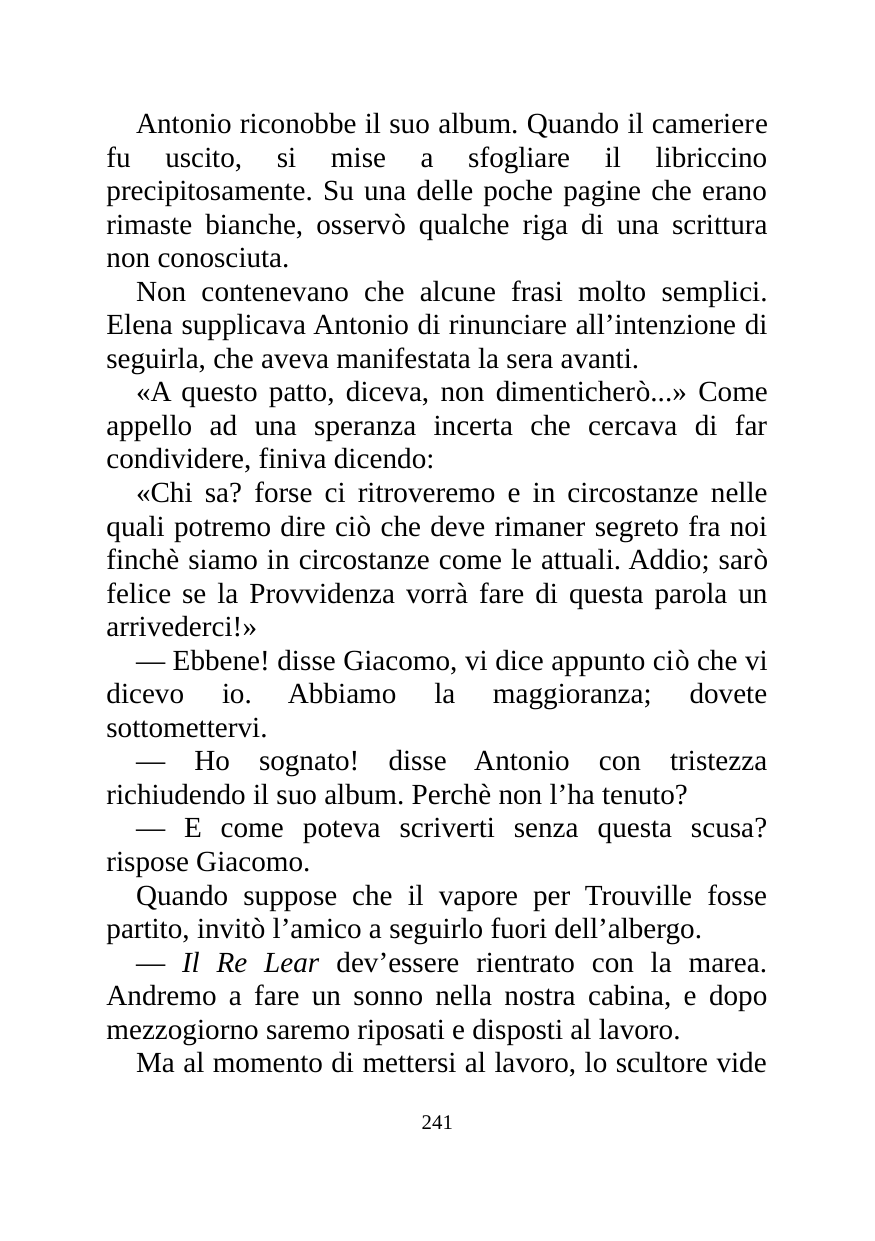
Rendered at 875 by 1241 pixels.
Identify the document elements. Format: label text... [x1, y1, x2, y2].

text — Ho sognato! disse Antonio con tristezza richiudendo il suo album. Perchè non l’ha tenuto? [106, 743, 768, 811]
text Quando suppose che il vapore per Trouville fosse partito, invitò l’amico a seguirlo fuori dell’albergo. [106, 878, 768, 945]
text «A questo patto, diceva, non dimenticherò...» Come appello ad una speranza incerta che cercava di far condividere, finiva dicendo: [106, 374, 768, 475]
text — E come poteva scriverti senza questa scusa? rispose Giacomo. [106, 811, 768, 878]
text Antonio riconobbe il suo album. Quando il cameriere fu uscito, si mise a sfogliare il libriccino precipitosamente. Su una delle poche pagine che erano rimaste bianche, osservò qualche riga di una scrittura non conosciuta. [106, 106, 768, 274]
text — Il Re Lear dev’essere rientrato con la marea. Andremo a fare un sonno nella nostra cabina, e dopo mezzogiorno saremo riposati e disposti al lavoro. [106, 945, 768, 1045]
text Ma al momento di mettersi al lavoro, lo scultore vide [106, 1045, 768, 1079]
text — Ebbene! disse Giacomo, vi dice appunto ciò che vi dicevo io. Abbiamo la maggioranza; dovete sottomettervi. [106, 643, 768, 743]
text «Chi sa? forse ci ritroveremo e in circostanze nelle quali potremo dire ciò che deve rimaner segreto fra noi finchè siamo in circostanze come le attuali. Addio; sarò felice se la Provvidenza vorrà fare di questa parola un arrivederci!» [106, 475, 768, 643]
text Non contenevano che alcune frasi molto semplici. Elena supplicava Antonio di rinunciare all’intenzione di seguirla, che aveva manifestata la sera avanti. [106, 274, 768, 374]
